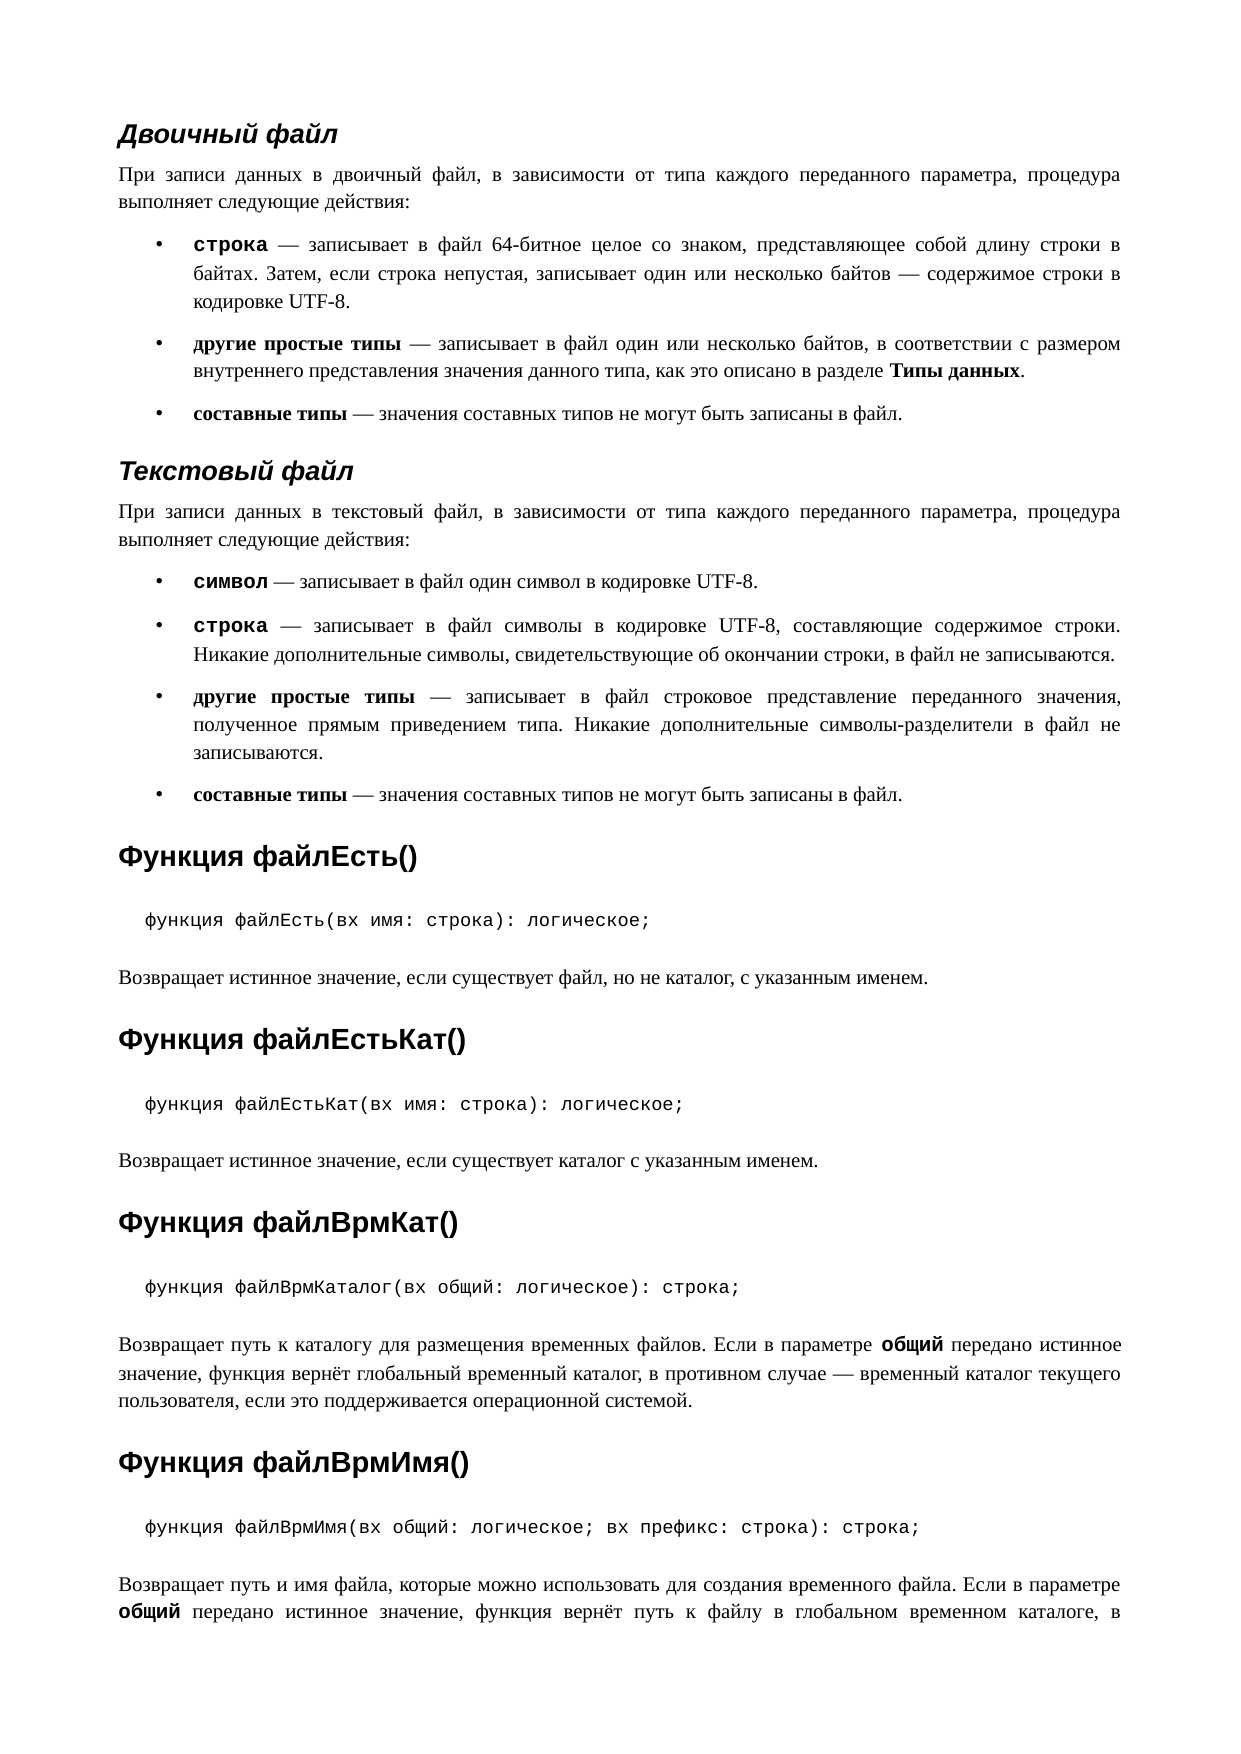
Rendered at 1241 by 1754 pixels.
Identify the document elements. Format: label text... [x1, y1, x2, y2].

subtitle Двоичный файл [118, 118, 1122, 149]
text При записи данных в текстовый файл, в зависимости от типа каждого переданного параметра, процедура выполняет следующие действия: [118, 499, 1122, 551]
text При записи данных в двоичный файл, в зависимости от типа каждого переданного параметра, процедура выполняет следующие действия: [118, 162, 1122, 213]
list составные типы — значения составных типов не могут быть записаны в файл. [156, 782, 1122, 806]
list другие простые типы — записывает в файл один или несколько байтов, в соответствии с размером внутреннего представления значения данного типа, как это описано в разделе Типы данных. [156, 331, 1122, 382]
subtitle Функция файлЕсть() [118, 838, 1122, 872]
text Возвращает истинное значение, если существует каталог с указанным именем. [118, 1148, 1122, 1172]
list составные типы — значения составных типов не могут быть записаны в файл. [156, 401, 1122, 424]
text Возвращает путь к каталогу для размещения временных файлов. Если в параметре общий передано истинное значение, функция вернёт глобальный временный каталог, в противном случае — временный каталог текущего пользователя, если это поддерживается операционной системой. [118, 1331, 1122, 1412]
subtitle Функция файлЕстьКат() [118, 1022, 1122, 1055]
text функция файлЕстьКат(вх имя: строка): логическое; [136, 1086, 1104, 1124]
list другие простые типы — записывает в файл строковое представление переданного значения, полученное прямым приведением типа. Никакие дополнительные символы-разделители в файл не записываются. [156, 684, 1122, 764]
subtitle Функция файлВрмКат() [118, 1205, 1122, 1238]
list символ — записывает в файл один символ в кодировке UTF-8. [156, 569, 1122, 594]
text функция файлВрмИмя(вх общий: логическое; вх префикс: строка): строка; [136, 1509, 1104, 1548]
text функция файлЕсть(вх имя: строка): логическое; [136, 902, 1104, 941]
text Возвращает путь и имя файла, которые можно использовать для создания временного файла. Если в параметре общий передано истинное значение, функция вернёт путь к файлу в глобальном временном каталоге, в [118, 1572, 1122, 1625]
subtitle Текстовый файл [118, 455, 1122, 486]
subtitle Функция файлВрмИмя() [118, 1445, 1122, 1479]
text Возвращает истинное значение, если существует файл, но не каталог, с указанным именем. [118, 965, 1122, 989]
text функция файлВрмКаталог(вх общий: логическое): строка; [136, 1269, 1104, 1308]
list строка — записывает в файл символы в кодировке UTF-8, составляющие содержимое строки. Никакие дополнительные символы, свидетельствующие об окончании строки, в файл не записываются. [156, 613, 1122, 666]
list строка — записывает в файл 64-битное целое со знаком, представляющее собой длину строки в байтах. Затем, если строка непустая, записывает один или несколько байтов — содержимое строки в кодировке UTF-8. [156, 232, 1122, 313]
